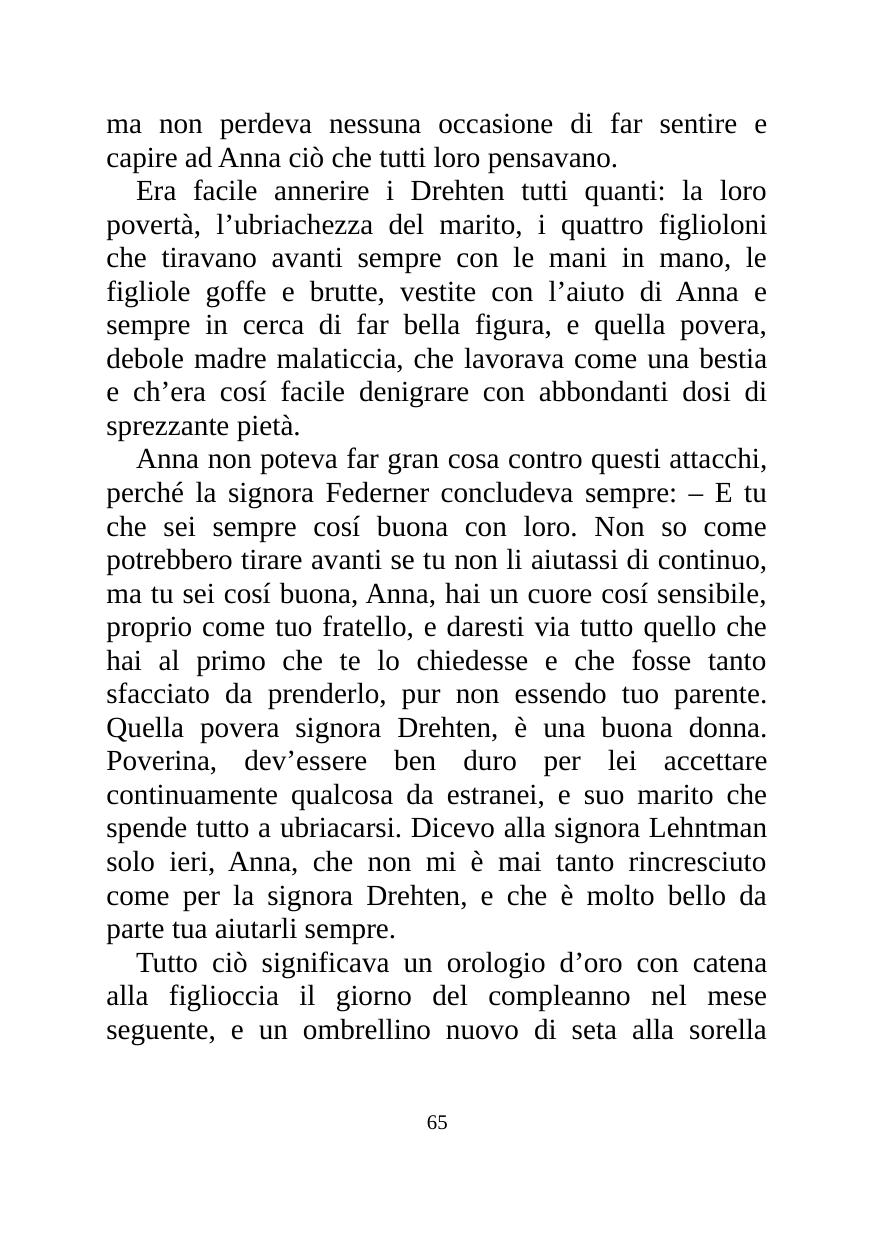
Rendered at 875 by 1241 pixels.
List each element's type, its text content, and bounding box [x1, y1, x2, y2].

text Era facile annerire i Drehten tutti quanti: la loro povertà, l’ubriachezza del marito, i quattro figlioloni che tiravano avanti sempre con le mani in mano, le figliole goffe e brutte, vestite con l’aiuto di Anna e sempre in cerca di far bella figura, e quella povera, debole madre malaticcia, che lavorava come una bestia e ch’era cosí facile denigrare con abbondanti dosi di sprezzante pietà. [106, 173, 768, 442]
text ma non perdeva nessuna occasione di far sentire e capire ad Anna ciò che tutti loro pensavano. [106, 106, 768, 173]
text Anna non poteva far gran cosa contro questi attacchi, perché la signora Federner concludeva sempre: – E tu che sei sempre cosí buona con loro. Non so come potrebbero tirare avanti se tu non li aiutassi di continuo, ma tu sei cosí buona, Anna, hai un cuore cosí sensibile, proprio come tuo fratello, e daresti via tutto quello che hai al primo che te lo chiedesse e che fosse tanto sfacciato da prenderlo, pur non essendo tuo parente. Quella povera signora Drehten, è una buona donna. Poverina, dev’essere ben duro per lei accettare continuamente qualcosa da estranei, e suo marito che spende tutto a ubriacarsi. Dicevo alla signora Lehntman solo ieri, Anna, che non mi è mai tanto rincresciuto come per la signora Drehten, e che è molto bello da parte tua aiutarli sempre. [106, 442, 768, 945]
text Tutto ciò significava un orologio d’oro con catena alla figlioccia il giorno del compleanno nel mese seguente, e un ombrellino nuovo di seta alla sorella [106, 945, 768, 1045]
